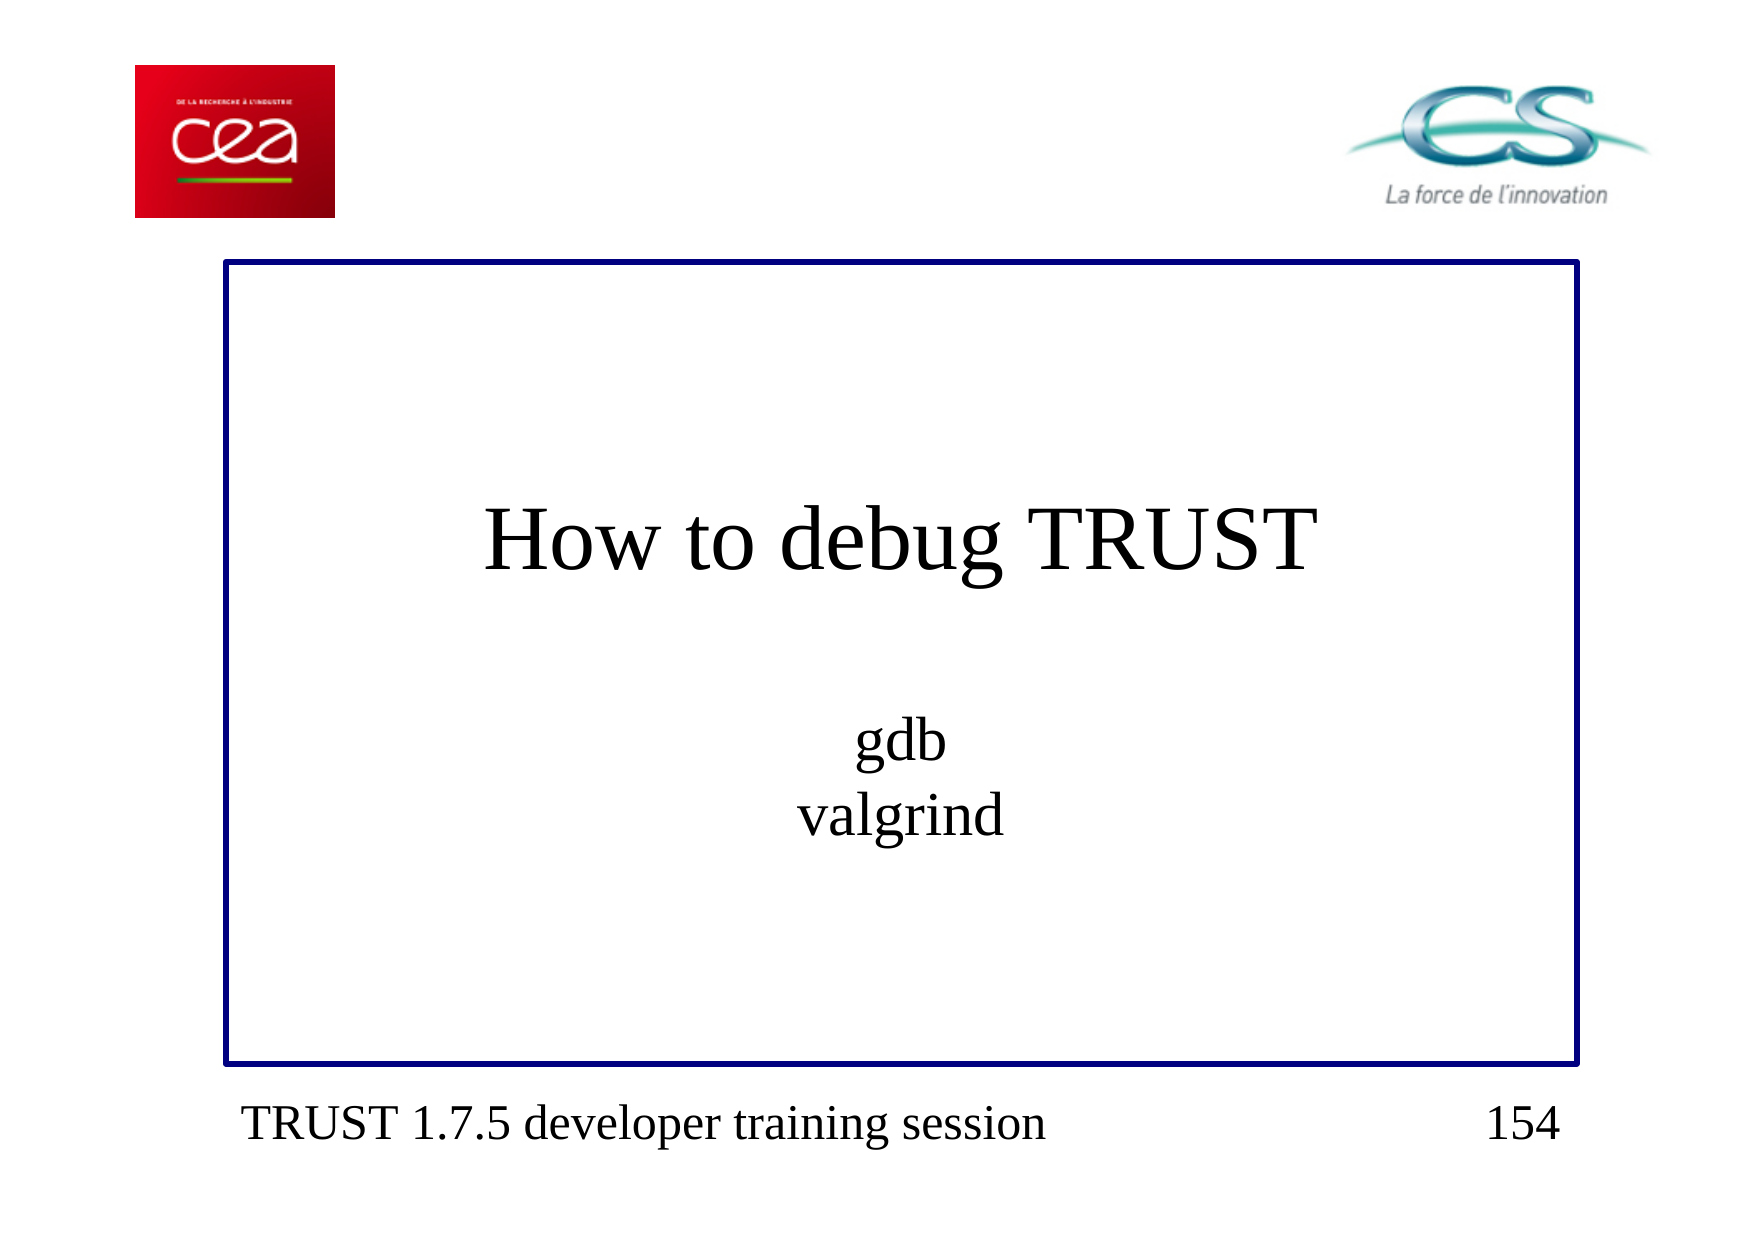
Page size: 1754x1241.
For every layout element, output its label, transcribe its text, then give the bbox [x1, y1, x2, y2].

picture [1340, 73, 1662, 218]
title How to debug TRUST gdb valgrind [225, 261, 1577, 1064]
picture [135, 65, 335, 218]
